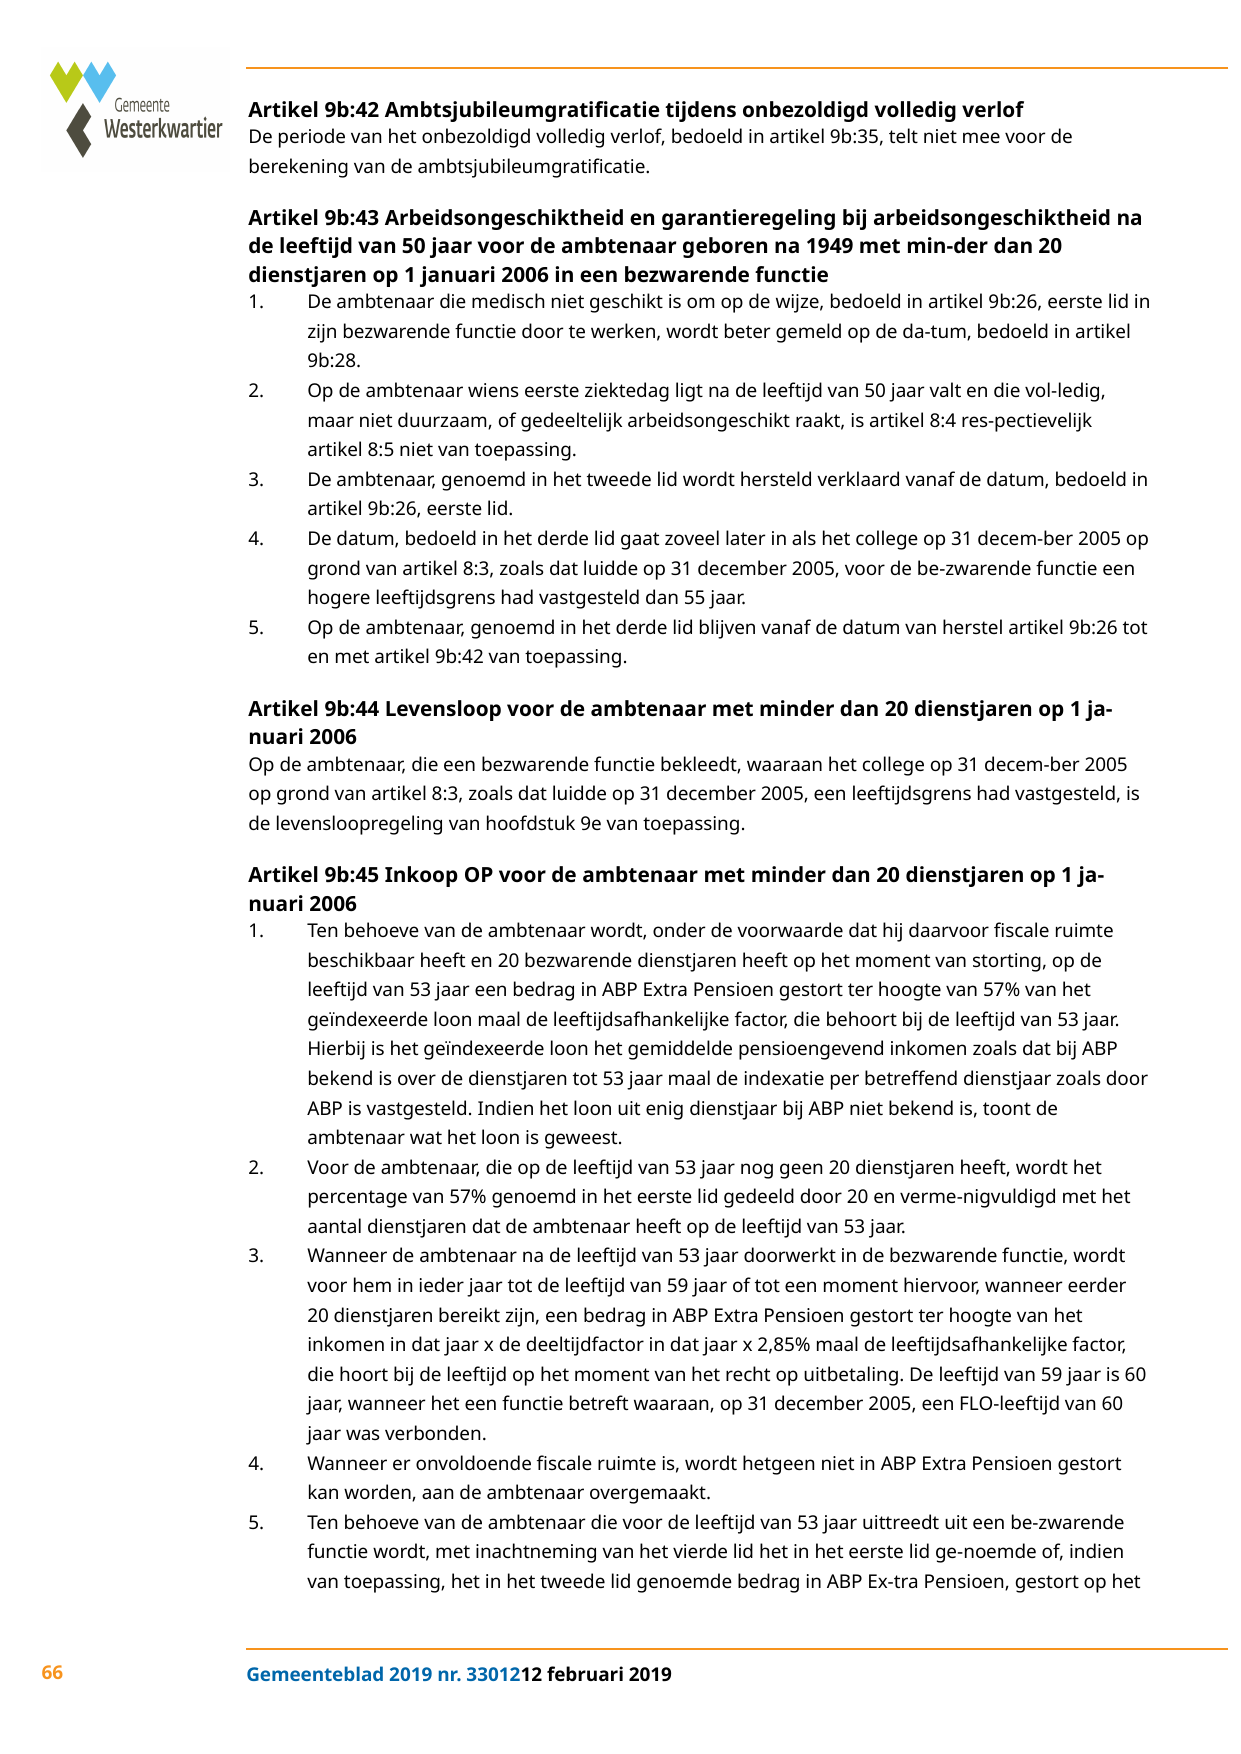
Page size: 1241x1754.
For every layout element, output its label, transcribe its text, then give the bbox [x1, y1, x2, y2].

list Ten behoeve van de ambtenaar wordt, onder de voorwaarde dat hij daarvoor fiscale ruimte beschikbaar heeft en 20 bezwarende dienstjaren heeft op het moment van storting, op de leeftijd van 53 jaar een bedrag in ABP Extra Pensioen gestort ter hoogte van 57% van het geïndexeerde loon maal de leeftijdsafhankelijke factor, die behoort bij de leeftijd van 53 jaar. Hierbij is het geïndexeerde loon het gemiddelde pensioengevend inkomen zoals dat bij ABP bekend is over de dienstjaren tot 53 jaar maal de indexatie per betreffend dienstjaar zoals door ABP is vastgesteld. Indien het loon uit enig dienstjaar bij ABP niet bekend is, toont de ambtenaar wat het loon is geweest. [248, 917, 1152, 1150]
list Ten behoeve van de ambtenaar die voor de leeftijd van 53 jaar uittreedt uit een be-zwarende functie wordt, met inachtneming van het vierde lid het in het eerste lid ge-noemde of, indien van toepassing, het in het tweede lid genoemde bedrag in ABP Ex-tra Pensioen, gestort op het [248, 1509, 1152, 1594]
list Op de ambtenaar wiens eerste ziektedag ligt na de leeftijd van 50 jaar valt en die vol-ledig, maar niet duurzaam, of gedeeltelijk arbeidsongeschikt raakt, is artikel 8:4 res-pectievelijk artikel 8:5 niet van toepassing. [248, 377, 1152, 462]
list De ambtenaar, genoemd in het tweede lid wordt hersteld verklaard vanaf de datum, bedoeld in artikel 9b:26, eerste lid. [248, 466, 1152, 521]
text Artikel 9b:42 Ambtsjubileumgratificatie tijdens onbezoldigd volledig verlof [248, 95, 1152, 123]
text Op de ambtenaar, die een bezwarende functie bekleedt, waaraan het college op 31 decem-ber 2005 op grond van artikel 8:3, zoals dat luidde op 31 december 2005, een leeftijdsgrens had vastgesteld, is de levensloopregeling van hoofdstuk 9e van toepassing. [248, 751, 1152, 836]
list De ambtenaar die medisch niet geschikt is om op de wijze, bedoeld in artikel 9b:26, eerste lid in zijn bezwarende functie door te werken, wordt beter gemeld op de da-tum, bedoeld in artikel 9b:28. [248, 288, 1152, 373]
text De periode van het onbezoldigd volledig verlof, bedoeld in artikel 9b:35, telt niet mee voor de berekening van de ambtsjubileumgratificatie. [248, 123, 1152, 178]
text Artikel 9b:44 Levensloop voor de ambtenaar met minder dan 20 dienstjaren op 1 ja-nuari 2006 [248, 694, 1152, 751]
text Artikel 9b:45 Inkoop OP voor de ambtenaar met minder dan 20 dienstjaren op 1 ja-nuari 2006 [248, 860, 1152, 917]
list Wanneer de ambtenaar na de leeftijd van 53 jaar doorwerkt in de bezwarende functie, wordt voor hem in ieder jaar tot de leeftijd van 59 jaar of tot een moment hiervoor, wanneer eerder 20 dienstjaren bereikt zijn, een bedrag in ABP Extra Pensioen gestort ter hoogte van het inkomen in dat jaar x de deeltijdfactor in dat jaar x 2,85% maal de leeftijdsafhankelijke factor, die hoort bij de leeftijd op het moment van het recht op uitbetaling. De leeftijd van 59 jaar is 60 jaar, wanneer het een functie betreft waaraan, op 31 december 2005, een FLO-leeftijd van 60 jaar was verbonden. [248, 1243, 1152, 1446]
picture [41, 47, 231, 172]
list De datum, bedoeld in het derde lid gaat zoveel later in als het college op 31 decem-ber 2005 op grond van artikel 8:3, zoals dat luidde op 31 december 2005, voor de be-zwarende functie een hogere leeftijdsgrens had vastgesteld dan 55 jaar. [248, 525, 1152, 610]
list Voor de ambtenaar, die op de leeftijd van 53 jaar nog geen 20 dienstjaren heeft, wordt het percentage van 57% genoemd in het eerste lid gedeeld door 20 en verme-nigvuldigd met het aantal dienstjaren dat de ambtenaar heeft op de leeftijd van 53 jaar. [248, 1154, 1152, 1239]
list Wanneer er onvoldoende fiscale ruimte is, wordt hetgeen niet in ABP Extra Pensioen gestort kan worden, aan de ambtenaar overgemaakt. [248, 1450, 1152, 1505]
list Op de ambtenaar, genoemd in het derde lid blijven vanaf de datum van herstel artikel 9b:26 tot en met artikel 9b:42 van toepassing. [248, 614, 1152, 669]
text Artikel 9b:43 Arbeidsongeschiktheid en garantieregeling bij arbeidsongeschiktheid na de leeftijd van 50 jaar voor de ambtenaar geboren na 1949 met min-der dan 20 dienstjaren op 1 januari 2006 in een bezwarende functie [248, 203, 1152, 288]
